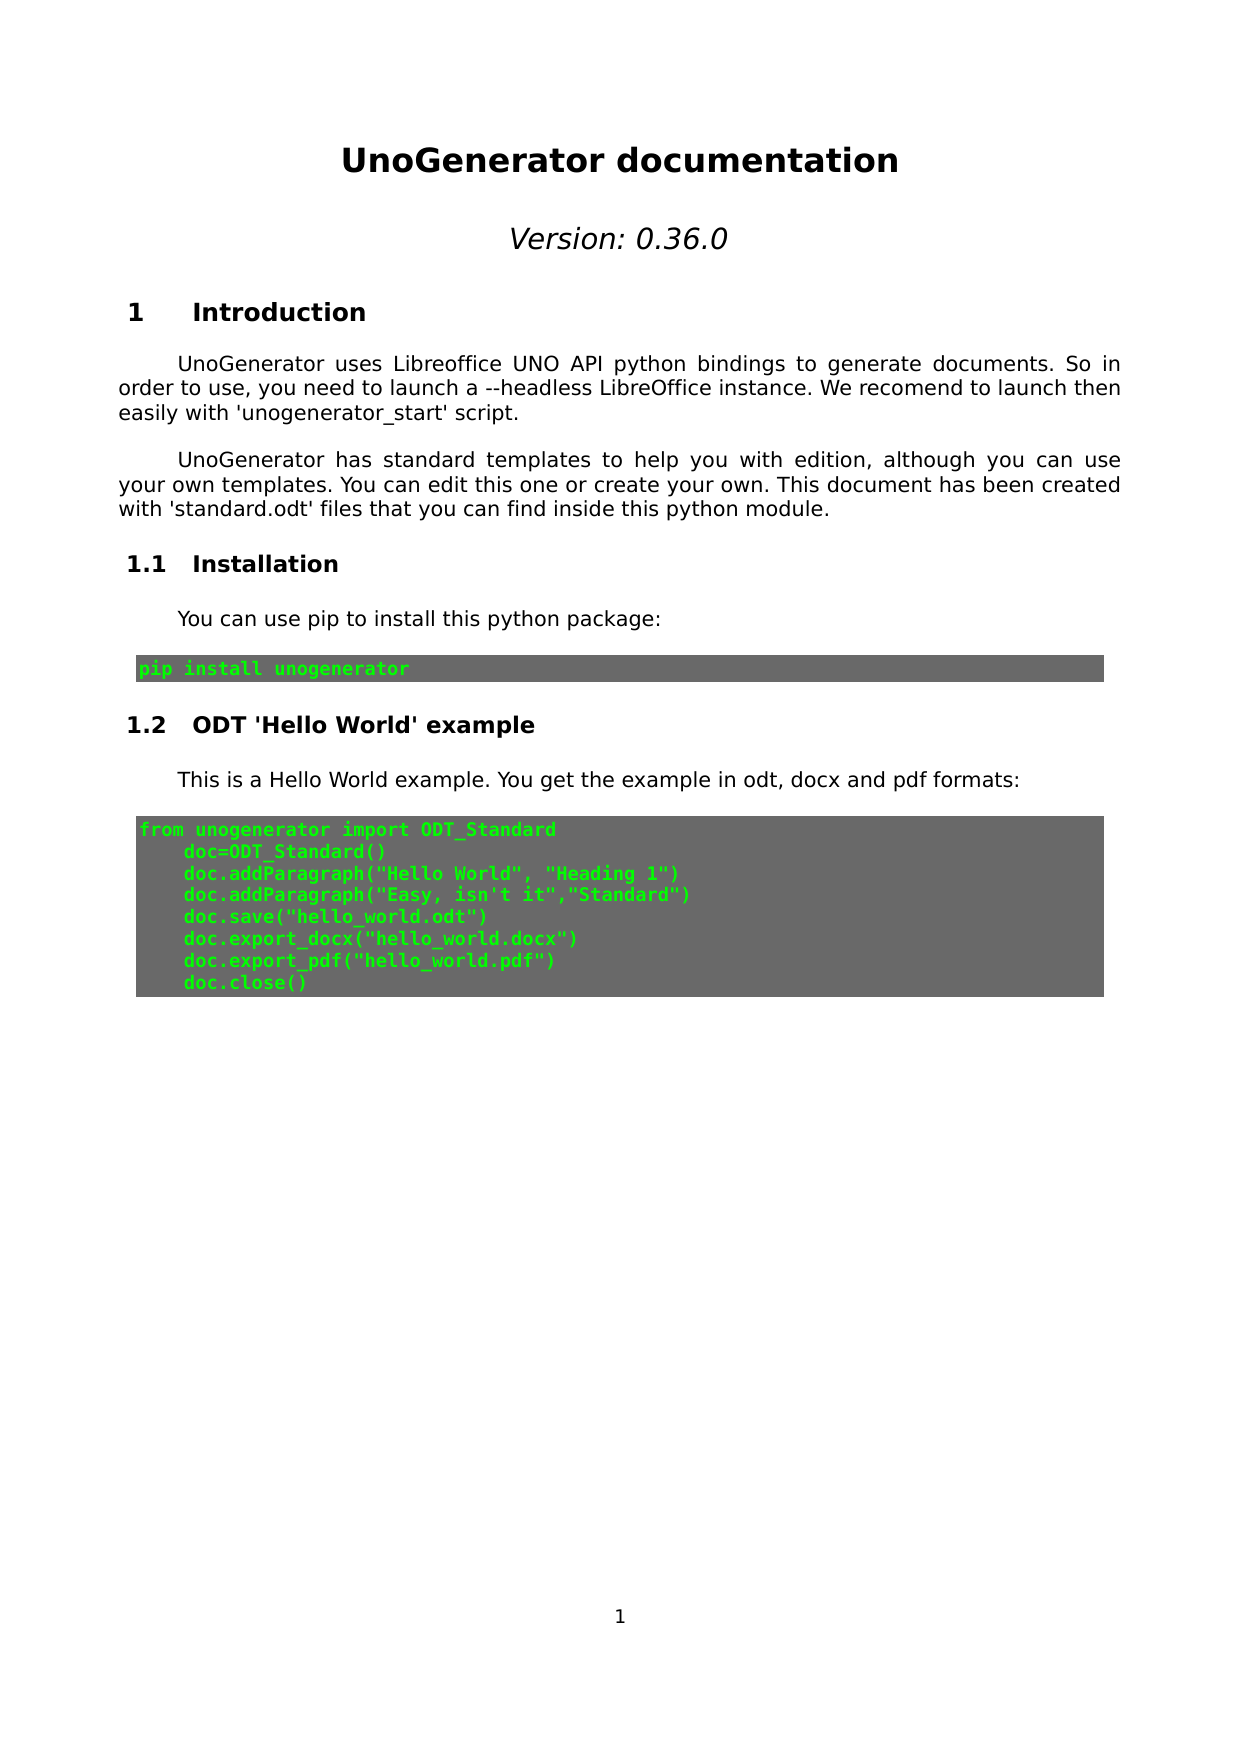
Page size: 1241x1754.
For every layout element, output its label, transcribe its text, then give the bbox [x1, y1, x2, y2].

subtitle Version: 0.36.0 [118, 222, 1122, 256]
text You can use pip to install this python package: [118, 607, 1122, 631]
title UnoGenerator documentation [118, 142, 1122, 181]
subtitle ODT 'Hello World' example [118, 712, 1122, 738]
subtitle Introduction [118, 299, 1122, 328]
text from unogenerator import ODT_Standard doc=ODT_Standard() doc.addParagraph("Hello World", "Heading 1") doc.addParagraph("Easy, isn't it","Standard") doc.save("hello_world.odt") doc.export_docx("hello_world.docx") doc.export_pdf("hello_world.pdf") doc.close() [136, 816, 1104, 997]
text UnoGenerator has standard templates to help you with edition, although you can use your own templates. You can edit this one or create your own. This document has been created with 'standard.odt' files that you can find inside this python module. [118, 448, 1122, 521]
subtitle Installation [118, 551, 1122, 577]
text UnoGenerator uses Libreoffice UNO API python bindings to generate documents. So in order to use, you need to launch a --headless LibreOffice instance. We recomend to launch then easily with 'unogenerator_start' script. [118, 352, 1122, 425]
text This is a Hello World example. You get the example in odt, docx and pdf formats: [118, 768, 1122, 792]
text pip install unogenerator [136, 655, 1104, 682]
